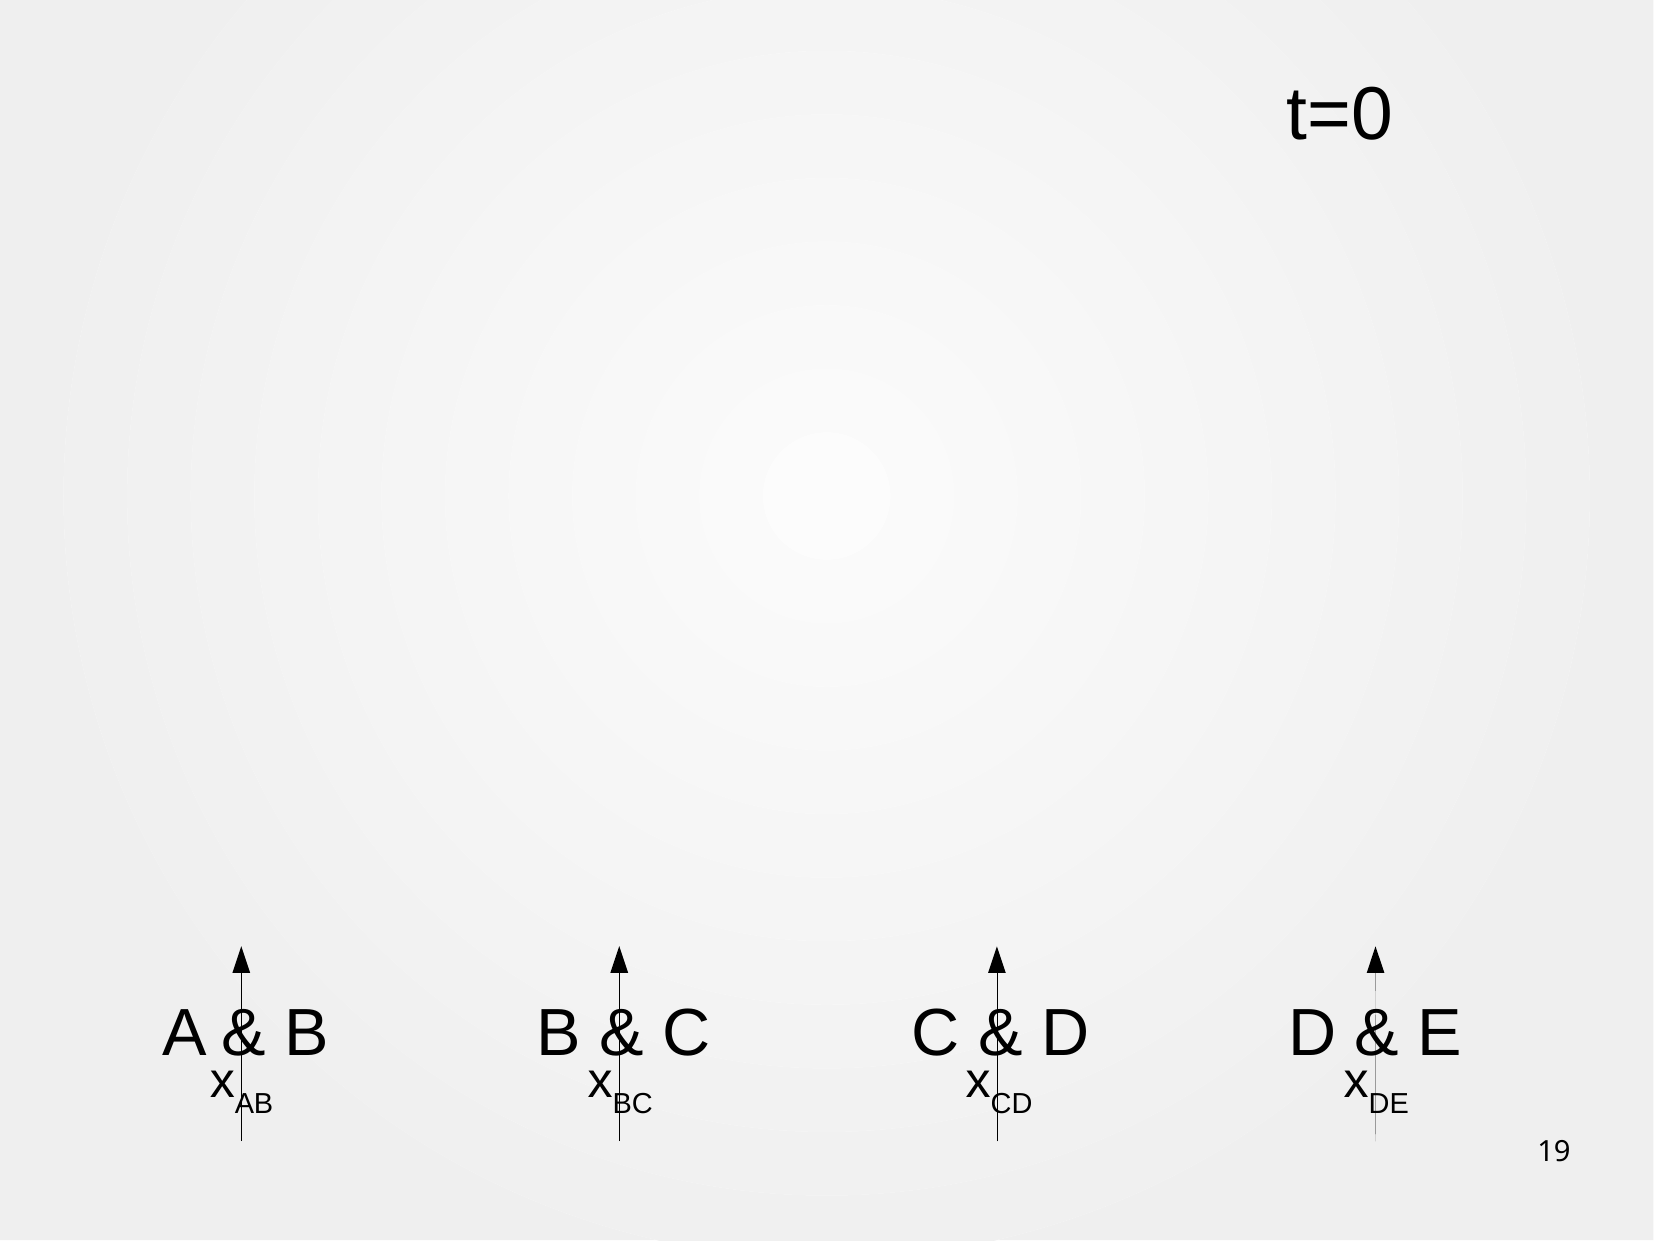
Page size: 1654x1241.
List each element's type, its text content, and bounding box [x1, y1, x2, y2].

text_box B & C [520, 987, 727, 1077]
text_box t=0 [1271, 64, 1526, 163]
text_box xCD [950, 1044, 1048, 1128]
text_box xDE [1328, 1044, 1424, 1128]
text_box xBC [572, 1044, 668, 1128]
text_box xAB [195, 1044, 289, 1128]
text_box A & B [142, 987, 349, 1077]
text_box D & E [1271, 987, 1479, 1077]
text_box C & D [892, 987, 1110, 1077]
